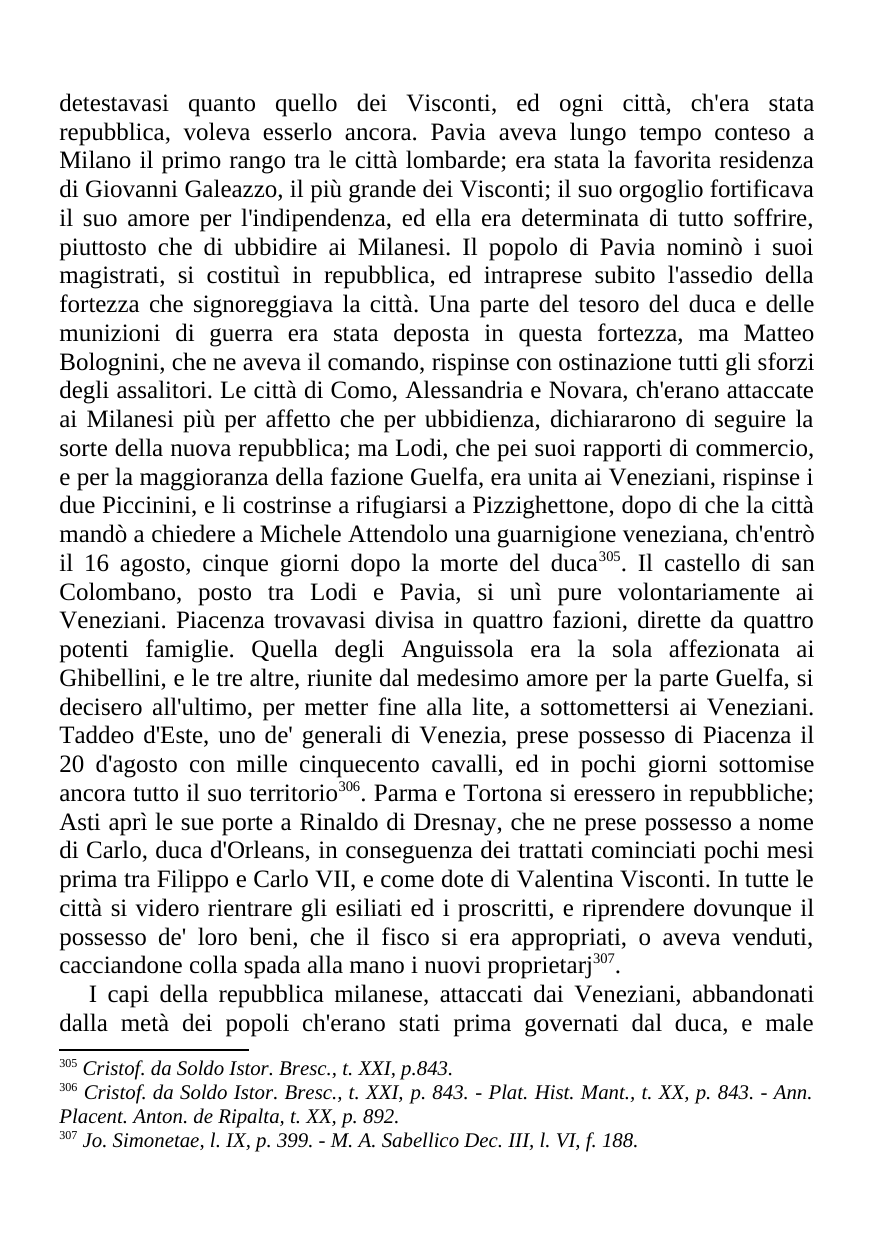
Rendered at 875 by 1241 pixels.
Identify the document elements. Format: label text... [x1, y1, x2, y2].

text I capi della repubblica milanese, attaccati dai Veneziani, abbandonati dalla metà dei popoli ch'erano stati prima governati dal duca, e male [59, 979, 815, 1037]
text Jo. Simonetae, l. IX, p. 399. - M. A. Sabellico Dec. III, l. VI, f. 188. [59, 1128, 815, 1152]
text Cristof. da Soldo Istor. Bresc., t. XXI, p. 843. - Plat. Hist. Mant., t. XX, p. 843. - Ann. Placent. Anton. de Ripalta, t. XX, p. 892. [59, 1080, 815, 1128]
text Cristof. da Soldo Istor. Bresc., t. XXI, p.843. [59, 1056, 815, 1080]
text detestavasi quanto quello dei Visconti, ed ogni città, ch'era stata repubblica, voleva esserlo ancora. Pavia aveva lungo tempo conteso a Milano il primo rango tra le città lombarde; era stata la favorita residenza di Giovanni Galeazzo, il più grande dei Visconti; il suo orgoglio fortificava il suo amore per l'indipendenza, ed ella era determinata di tutto soffrire, piuttosto che di ubbidire ai Milanesi. Il popolo di Pavia nominò i suoi magistrati, si costituì in repubblica, ed intraprese subito l'assedio della fortezza che signoreggiava la città. Una parte del tesoro del duca e delle munizioni di guerra era stata deposta in questa fortezza, ma Matteo Bolognini, che ne aveva il comando, rispinse con ostinazione tutti gli sforzi degli assalitori. Le città di Como, Alessandria e Novara, ch'erano attaccate ai Milanesi più per affetto che per ubbidienza, dichiararono di seguire la sorte della nuova repubblica; ma Lodi, che pei suoi rapporti di commercio, e per la maggioranza della fazione Guelfa, era unita ai Veneziani, rispinse i due Piccinini, e li costrinse a rifugiarsi a Pizzighettone, dopo di che la città mandò a chiedere a Michele Attendolo una guarnigione veneziana, ch'entrò il 16 agosto, cinque giorni dopo la morte del duca. Il castello di san Colombano, posto tra Lodi e Pavia, si unì pure volontariamente ai Veneziani. Piacenza trovavasi divisa in quattro fazioni, dirette da quattro potenti famiglie. Quella degli Anguissola era la sola affezionata ai Ghibellini, e le tre altre, riunite dal medesimo amore per la parte Guelfa, si decisero all'ultimo, per metter fine alla lite, a sottomettersi ai Veneziani. Taddeo d'Este, uno de' generali di Venezia, prese possesso di Piacenza il 20 d'agosto con mille cinquecento cavalli, ed in pochi giorni sottomise ancora tutto il suo territorio. Parma e Tortona si eressero in repubbliche; Asti aprì le sue porte a Rinaldo di Dresnay, che ne prese possesso a nome di Carlo, duca d'Orleans, in conseguenza dei trattati cominciati pochi mesi prima tra Filippo e Carlo VII, e come dote di Valentina Visconti. In tutte le città si videro rientrare gli esiliati ed i proscritti, e riprendere dovunque il possesso de' loro beni, che il fisco si era appropriati, o aveva venduti, cacciandone colla spada alla mano i nuovi proprietarj. [59, 88, 815, 979]
